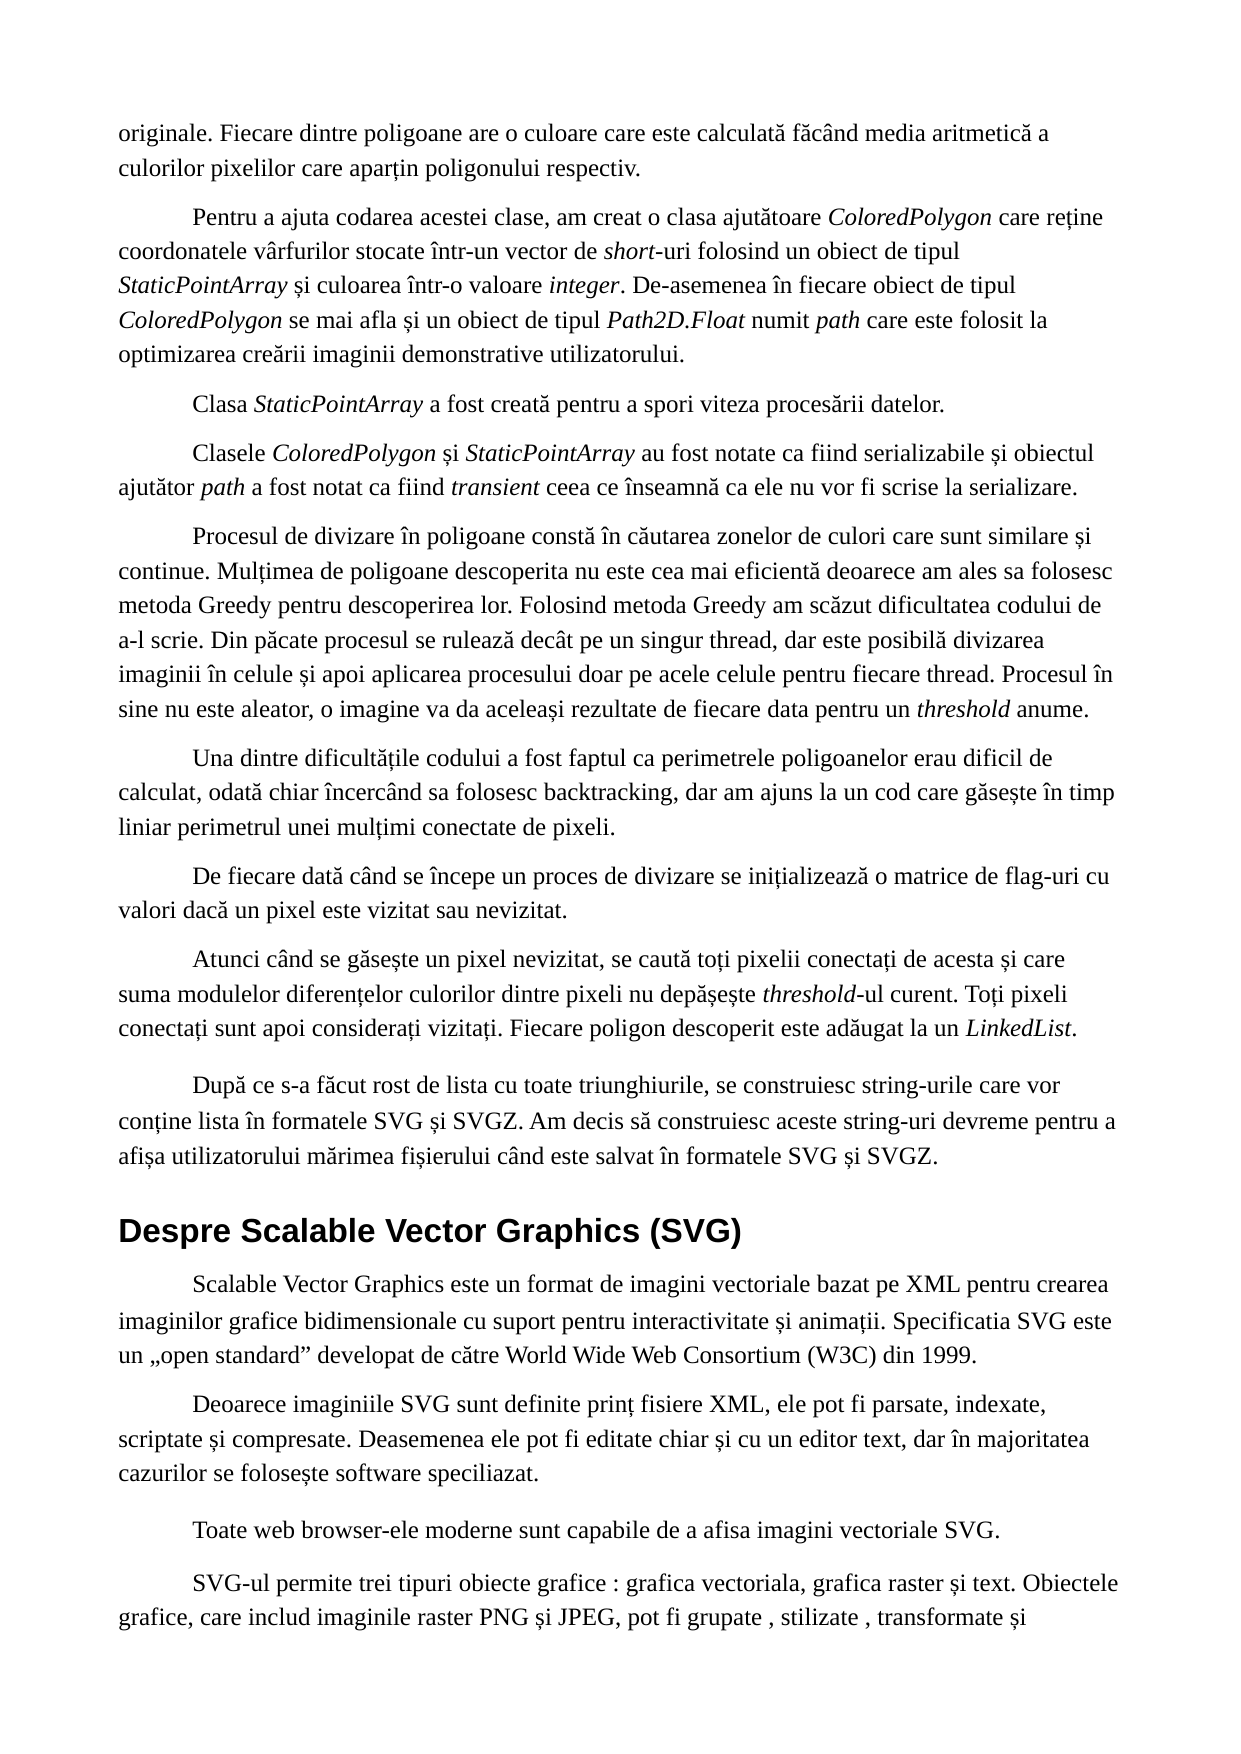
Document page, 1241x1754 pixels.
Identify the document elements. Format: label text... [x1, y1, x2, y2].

text Atunci când se găsește un pixel nevizitat, se caută toți pixelii conectați de acesta și care suma modulelor diferențelor culorilor dintre pixeli nu depășește threshold-ul curent. Toți pixeli conectați sunt apoi considerați vizitați. Fiecare poligon descoperit este adăugat la un LinkedList. [118, 944, 1122, 1042]
text Toate web browser-ele moderne sunt capabile de a afisa imagini vectoriale SVG. [118, 1507, 1122, 1546]
text Una dintre dificultățile codului a fost faptul ca perimetrele poligoanelor erau dificil de calculat, odată chiar încercând sa folosesc backtracking, dar am ajuns la un cod care găsește în timp liniar perimetrul unei mulțimi conectate de pixeli. [118, 743, 1122, 840]
text originale. Fiecare dintre poligoane are o culoare care este calculată făcând media aritmetică a culorilor pixelilor care aparțin poligonului respectiv. [118, 118, 1122, 181]
text Procesul de divizare în poligoane constă în căutarea zonelor de culori care sunt similare și continue. Mulțimea de poligoane descoperita nu este cea mai eficientă deoarece am ales sa folosesc metoda Greedy pentru descoperirea lor. Folosind metoda Greedy am scăzut dificultatea codului de a-l scrie. Din păcate procesul se rulează decât pe un singur thread, dar este posibilă divizarea imaginii în celule și apoi aplicarea procesului doar pe acele celule pentru fiecare thread. Procesul în sine nu este aleator, o imagine va da aceleași rezultate de fiecare data pentru un threshold anume. [118, 521, 1122, 722]
text După ce s-a făcut rost de lista cu toate triunghiurile, se construiesc string-urile care vor conține lista în formatele SVG și SVGZ. Am decis să construiesc aceste string-uri devreme pentru a afișa utilizatorului mărimea fișierului când este salvat în formatele SVG și SVGZ. [118, 1062, 1122, 1169]
text SVG-ul permite trei tipuri obiecte grafice : grafica vectoriala, grafica raster și text. Obiectele grafice, care includ imaginile raster PNG și JPEG, pot fi grupate , stilizate , transformate și [118, 1568, 1122, 1631]
text Scalable Vector Graphics este un format de imagini vectoriale bazat pe XML pentru crearea imaginilor grafice bidimensionale cu suport pentru interactivitate și animații. Specificatia SVG este un „open standard” developat de către World Wide Web Consortium (W3C) din 1999. [118, 1262, 1122, 1369]
subtitle Despre Scalable Vector Graphics (SVG) [118, 1211, 1122, 1249]
text Clasa StaticPointArray a fost creată pentru a spori viteza procesării datelor. [118, 389, 1122, 417]
text Pentru a ajuta codarea acestei clase, am creat o clasa ajutătoare ColoredPolygon care reține coordonatele vârfurilor stocate într-un vector de short-uri folosind un obiect de tipul StaticPointArray și culoarea într-o valoare integer. De-asemenea în fiecare obiect de tipul ColoredPolygon se mai afla și un obiect de tipul Path2D.Float numit path care este folosit la optimizarea creării imaginii demonstrative utilizatorului. [118, 202, 1122, 368]
text De fiecare dată când se începe un proces de divizare se inițializează o matrice de flag-uri cu valori dacă un pixel este vizitat sau nevizitat. [118, 861, 1122, 924]
text Deoarece imaginiile SVG sunt definite prinț fisiere XML, ele pot fi parsate, indexate, scriptate și compresate. Deasemenea ele pot fi editate chiar și cu un editor text, dar în majoritatea cazurilor se folosește software speciliazat. [118, 1389, 1122, 1487]
text Clasele ColoredPolygon și StaticPointArray au fost notate ca fiind serializabile și obiectul ajutător path a fost notat ca fiind transient ceea ce înseamnă ca ele nu vor fi scrise la serializare. [118, 438, 1122, 501]
